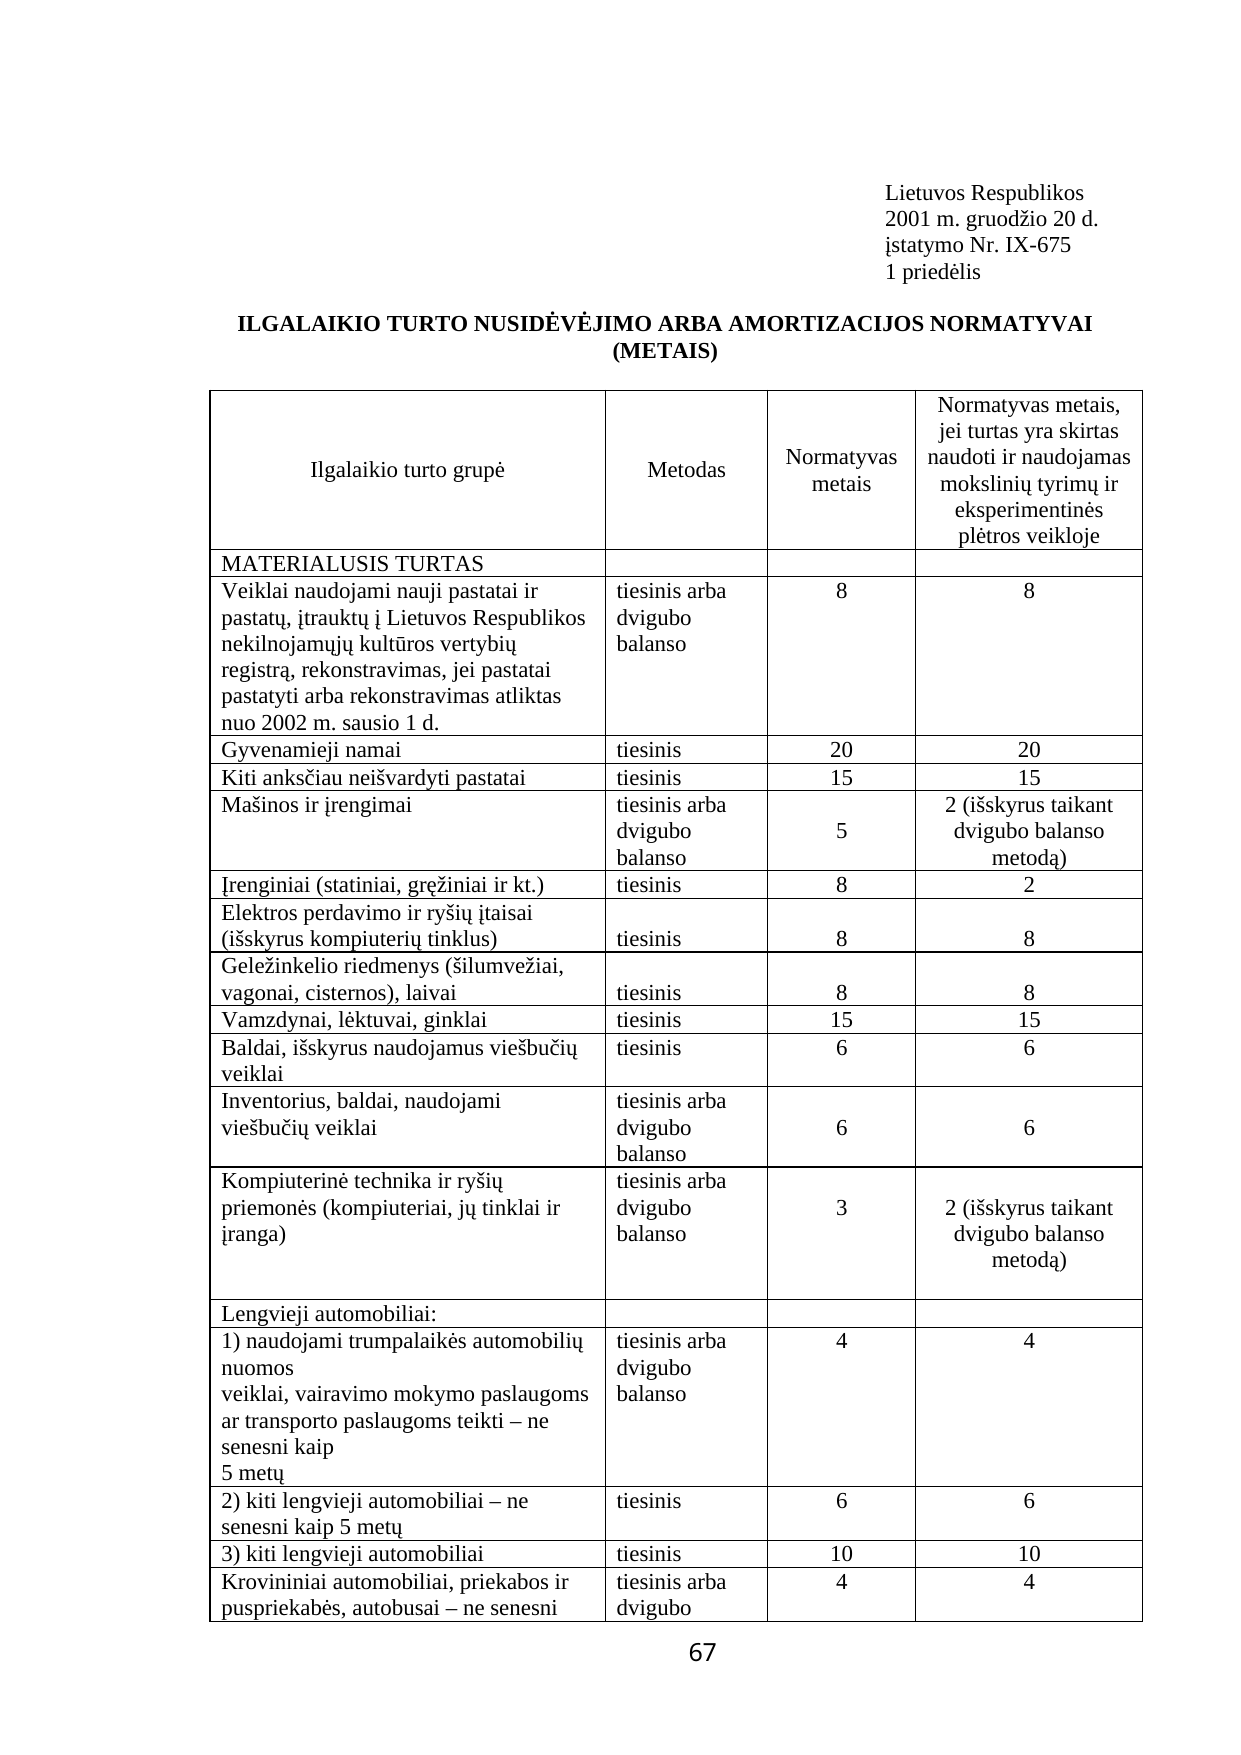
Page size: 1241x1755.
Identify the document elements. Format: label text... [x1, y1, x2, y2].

table_cell tiesinis [606, 1541, 767, 1567]
table_cell 2 (išskyrus taikant dvigubo balanso metodą) [916, 791, 1142, 870]
table_cell 8 [916, 577, 1142, 735]
table_cell Inventorius, baldai, naudojami viešbučių veiklai [211, 1087, 605, 1166]
table_cell tiesinis [606, 1034, 767, 1086]
table_cell [916, 1300, 1142, 1327]
table_cell Mašinos ir įrengimai [211, 791, 605, 870]
table_cell tiesinis arba dvigubo [606, 1568, 767, 1621]
table_cell 8 [768, 953, 915, 1005]
table_header Metodas [606, 391, 767, 549]
table_cell 2 [916, 871, 1142, 898]
table_cell 2) kiti lengvieji automobiliai – ne senesni kaip 5 metų [211, 1487, 605, 1539]
table_cell [916, 550, 1142, 576]
table_cell 15 [768, 1006, 915, 1032]
table_header Normatyvas metais [768, 391, 915, 549]
table_cell tiesinis [606, 1006, 767, 1032]
table_cell tiesinis [606, 871, 767, 898]
table_cell 8 [916, 953, 1142, 1005]
table_cell 6 [916, 1087, 1142, 1166]
table_cell 10 [916, 1541, 1142, 1567]
table_cell 20 [768, 736, 915, 763]
table_cell tiesinis arba dvigubo balanso [606, 791, 767, 870]
table_cell 2 (išskyrus taikant dvigubo balanso metodą) [916, 1168, 1142, 1299]
table_cell 4 [916, 1328, 1142, 1486]
table_cell 6 [768, 1087, 915, 1166]
table_cell tiesinis arba dvigubo balanso [606, 577, 767, 735]
table_cell 4 [916, 1568, 1142, 1621]
table_cell 6 [916, 1487, 1142, 1539]
table_cell 10 [768, 1541, 915, 1567]
table_cell 4 [768, 1568, 915, 1621]
table_cell Gyvenamieji namai [211, 736, 605, 763]
table_cell [606, 1300, 767, 1327]
table_cell tiesinis [606, 899, 767, 951]
text Lietuvos Respublikos [210, 179, 1120, 205]
table_cell 3 [768, 1168, 915, 1299]
table_cell tiesinis arba dvigubo balanso [606, 1328, 767, 1486]
table_cell [768, 1300, 915, 1327]
table_cell Baldai, išskyrus naudojamus viešbučių veiklai [211, 1034, 605, 1086]
table_cell Veiklai naudojami nauji pastatai ir pastatų, įtrauktų į Lietuvos Respublikos nekilnojamųjų kultūros vertybių registrą, rekonstravimas, jei pastatai pastatyti arba rekonstravimas atliktas nuo 2002 m. sausio 1 d. [211, 577, 605, 735]
table_cell tiesinis [606, 953, 767, 1005]
table_cell 3) kiti lengvieji automobiliai [211, 1541, 605, 1567]
table_cell Krovininiai automobiliai, priekabos ir puspriekabės, autobusai – ne senesni [211, 1568, 605, 1621]
text ILGALAIKIO TURTO NUSIDĖVĖJIMO ARBA AMORTIZACIJOS NORMATYVAI (METAIS) [210, 311, 1120, 363]
text 1 priedėlis [210, 258, 1120, 284]
table_cell 15 [768, 764, 915, 790]
table_cell tiesinis arba dvigubo balanso [606, 1168, 767, 1299]
table_cell [606, 550, 767, 576]
table_cell Geležinkelio riedmenys (šilumvežiai, vagonai, cisternos), laivai [211, 953, 605, 1005]
table_cell 4 [768, 1328, 915, 1486]
table_cell Kompiuterinė technika ir ryšių priemonės (kompiuteriai, jų tinklai ir įranga) [211, 1168, 605, 1299]
table_cell Lengvieji automobiliai: [211, 1300, 605, 1327]
table_cell Kiti anksčiau neišvardyti pastatai [211, 764, 605, 790]
table_cell 1) naudojami trumpalaikės automobilių nuomos veiklai, vairavimo mokymo paslaugoms ar transporto paslaugoms teikti – ne senesni kaip 5 metų [211, 1328, 605, 1486]
table_cell tiesinis [606, 736, 767, 763]
table_cell Vamzdynai, lėktuvai, ginklai [211, 1006, 605, 1032]
table_cell 5 [768, 791, 915, 870]
table_header Normatyvas metais, jei turtas yra skirtas naudoti ir naudojamas mokslinių tyrimų ir eksperimentinės plėtros veikloje [916, 391, 1142, 549]
table_cell tiesinis [606, 764, 767, 790]
table_cell 6 [916, 1034, 1142, 1086]
table_cell 8 [768, 871, 915, 898]
table_cell 20 [916, 736, 1142, 763]
table_cell 6 [768, 1034, 915, 1086]
table_header Ilgalaikio turto grupė [211, 391, 605, 549]
table_cell 15 [916, 1006, 1142, 1032]
table_cell 8 [916, 899, 1142, 951]
table_cell Įrenginiai (statiniai, gręžiniai ir kt.) [211, 871, 605, 898]
table_cell tiesinis [606, 1487, 767, 1539]
table_cell MATERIALUSIS TURTAS [211, 550, 605, 576]
text 2001 m. gruodžio 20 d. [210, 205, 1120, 231]
text įstatymo Nr. IX-675 [210, 231, 1120, 258]
table_cell 8 [768, 577, 915, 735]
table_cell 8 [768, 899, 915, 951]
table_cell 6 [768, 1487, 915, 1539]
table_cell tiesinis arba dvigubo balanso [606, 1087, 767, 1166]
table_cell [768, 550, 915, 576]
table_cell Elektros perdavimo ir ryšių įtaisai (išskyrus kompiuterių tinklus) [211, 899, 605, 951]
table_cell 15 [916, 764, 1142, 790]
